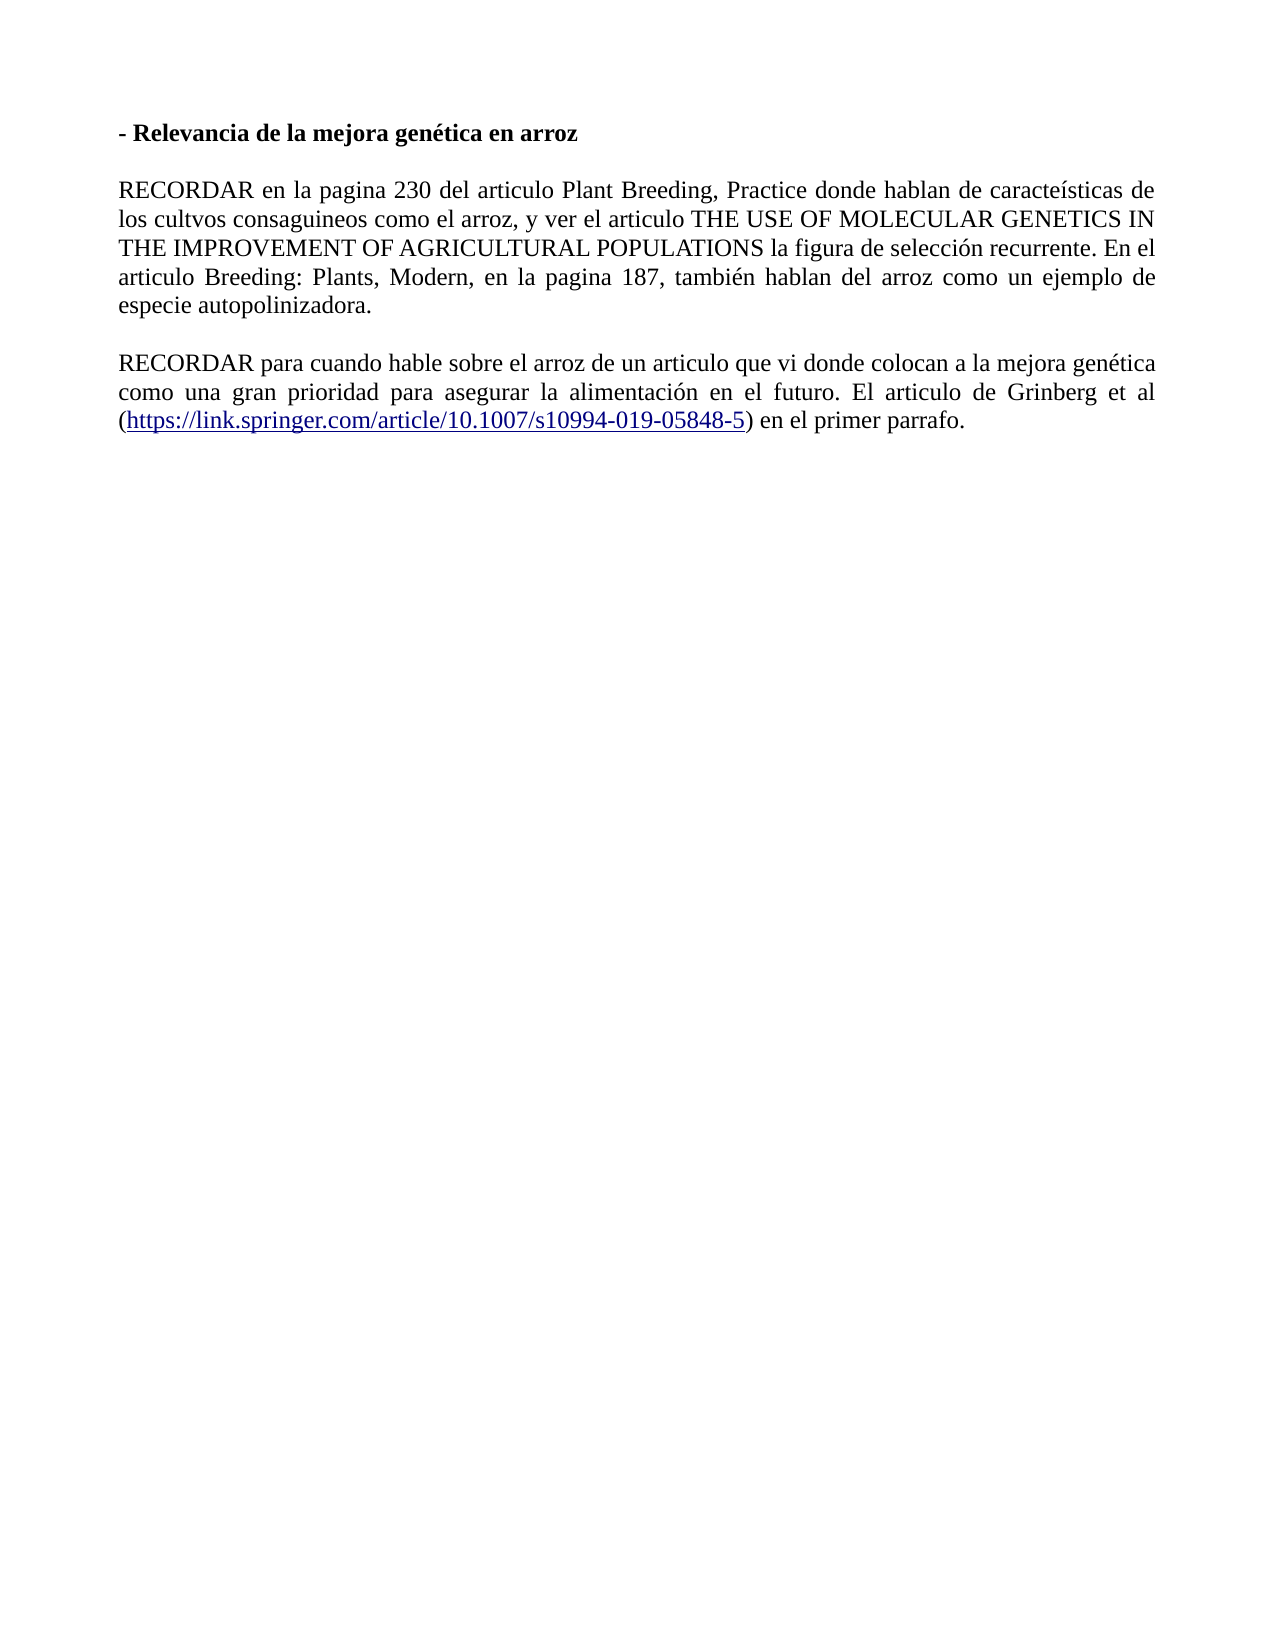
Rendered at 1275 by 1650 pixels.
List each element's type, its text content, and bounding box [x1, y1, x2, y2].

text RECORDAR para cuando hable sobre el arroz de un articulo que vi donde colocan a la mejora genética como una gran prioridad para asegurar la alimentación en el futuro. El articulo de Grinberg et al (https://link.springer.com/article/10.1007/s10994-019-05848-5) en el primer parrafo. [118, 348, 1157, 434]
text RECORDAR en la pagina 230 del articulo Plant Breeding, Practice donde hablan de caracteísticas de los cultvos consaguineos como el arroz, y ver el articulo THE USE OF MOLECULAR GENETICS IN THE IMPROVEMENT OF AGRICULTURAL POPULATIONS la figura de selección recurrente. En el articulo Breeding: Plants, Modern, en la pagina 187, también hablan del arroz como un ejemplo de especie autopolinizadora. [118, 176, 1157, 319]
text - Relevancia de la mejora genética en arroz [118, 118, 1157, 147]
